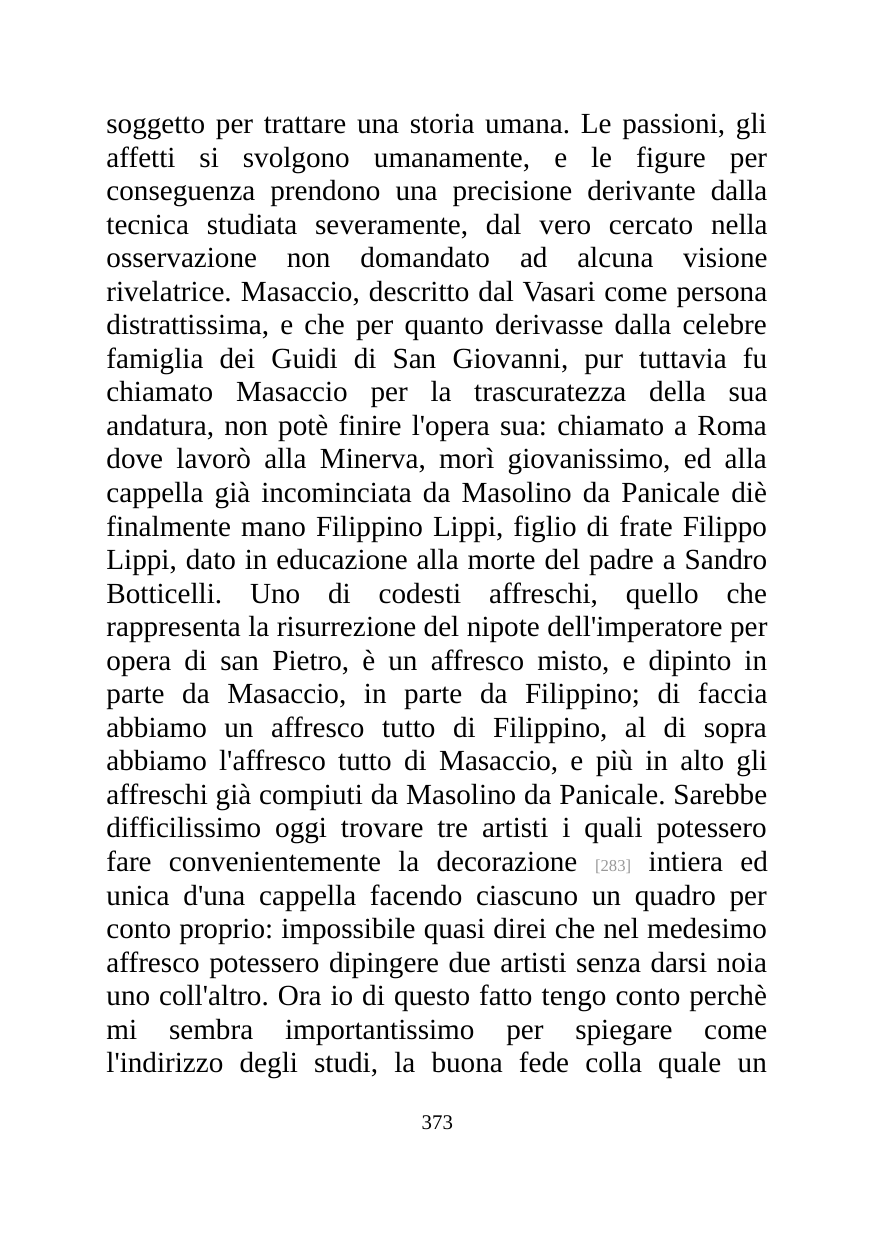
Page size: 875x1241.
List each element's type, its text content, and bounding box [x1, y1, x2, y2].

text soggetto per trattare una storia umana. Le passioni, gli affetti si svolgono umanamente, e le figure per conseguenza prendono una precisione derivante dalla tecnica studiata severamente, dal vero cercato nella osservazione non domandato ad alcuna visione rivelatrice. Masaccio, descritto dal Vasari come persona distrattissima, e che per quanto derivasse dalla celebre famiglia dei Guidi di San Giovanni, pur tuttavia fu chiamato Masaccio per la trascuratezza della sua andatura, non potè finire l'opera sua: chiamato a Roma dove lavorò alla Minerva, morì giovanissimo, ed alla cappella già incominciata da Masolino da Panicale diè finalmente mano Filippino Lippi, figlio di frate Filippo Lippi, dato in educazione alla morte del padre a Sandro Botticelli. Uno di codesti affreschi, quello che rappresenta la risurrezione del nipote dell'imperatore per opera di san Pietro, è un affresco misto, e dipinto in parte da Masaccio, in parte da Filippino; di faccia abbiamo un affresco tutto di Filippino, al di sopra abbiamo l'affresco tutto di Masaccio, e più in alto gli affreschi già compiuti da Masolino da Panicale. Sarebbe difficilissimo oggi trovare tre artisti i quali potessero fare convenientemente la decorazione [283] intiera ed unica d'una cappella facendo ciascuno un quadro per conto proprio: impossibile quasi direi che nel medesimo affresco potessero dipingere due artisti senza darsi noia uno coll'altro. Ora io di questo fatto tengo conto perchè mi sembra importantissimo per spiegare come l'indirizzo degli studi, la buona fede colla quale un [106, 106, 768, 1079]
